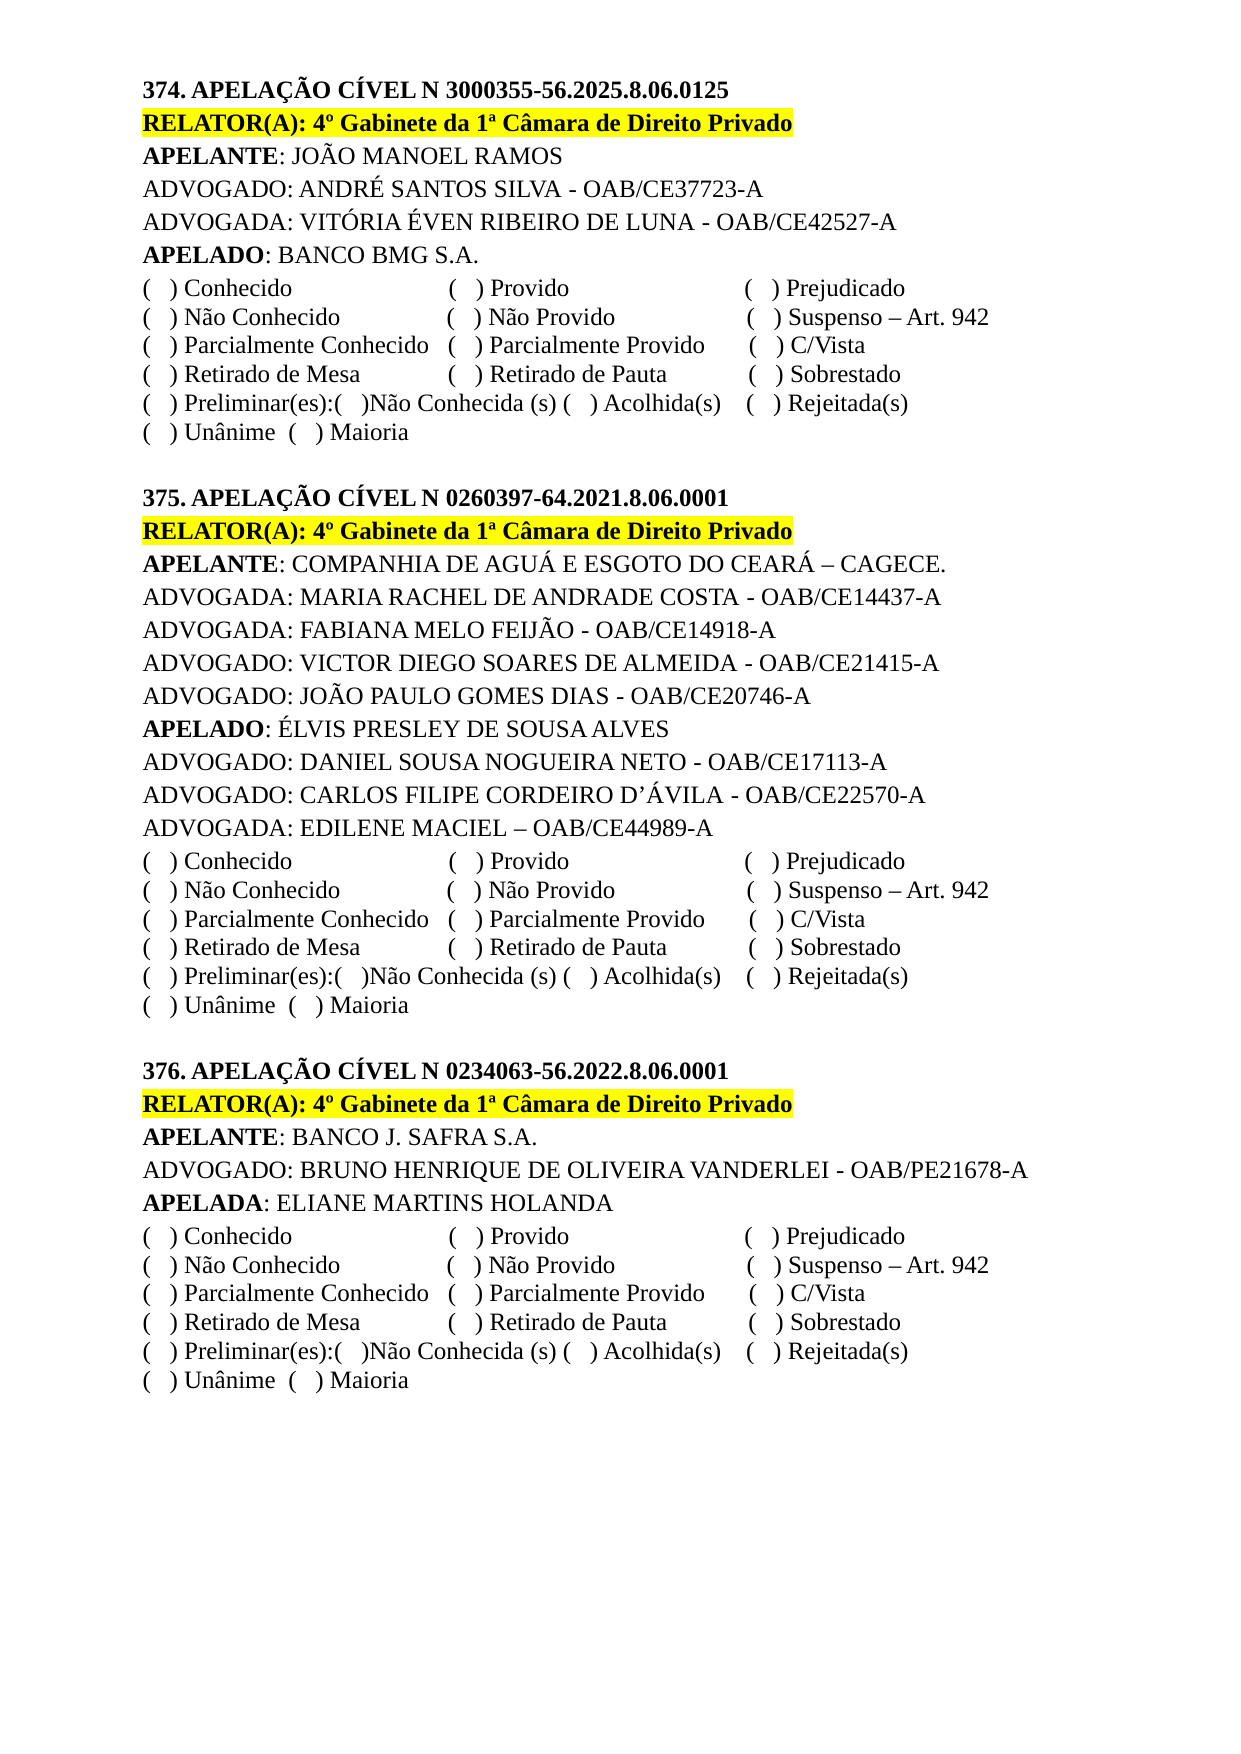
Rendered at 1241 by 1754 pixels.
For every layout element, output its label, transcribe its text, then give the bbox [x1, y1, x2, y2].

text ( ) Conhecido ( ) Provido ( ) Prejudicado [142, 273, 1141, 302]
text ( ) Preliminar(es):( )Não Conhecida (s) ( ) Acolhida(s) ( ) Rejeitada(s) [142, 1336, 1158, 1365]
text ( ) Preliminar(es):( )Não Conhecida (s) ( ) Acolhida(s) ( ) Rejeitada(s) [142, 961, 1158, 990]
text ( ) Parcialmente Conhecido ( ) Parcialmente Provido ( ) C/Vista [142, 331, 1158, 359]
text ( ) Retirado de Mesa ( ) Retirado de Pauta ( ) Sobrestado [142, 1307, 1158, 1336]
text ( ) Parcialmente Conhecido ( ) Parcialmente Provido ( ) C/Vista [142, 904, 1158, 932]
text ( ) Não Conhecido ( ) Não Provido ( ) Suspenso – Art. 942 [142, 1250, 1158, 1278]
text ( ) Retirado de Mesa ( ) Retirado de Pauta ( ) Sobrestado [142, 932, 1158, 961]
text ( ) Parcialmente Conhecido ( ) Parcialmente Provido ( ) C/Vista [142, 1278, 1158, 1307]
text ( ) Unânime ( ) Maioria [142, 1365, 1141, 1459]
text ( ) Conhecido ( ) Provido ( ) Prejudicado [142, 1221, 1141, 1250]
text ( ) Preliminar(es):( )Não Conhecida (s) ( ) Acolhida(s) ( ) Rejeitada(s) [142, 388, 1158, 417]
text ( ) Conhecido ( ) Provido ( ) Prejudicado [142, 846, 1141, 875]
text ( ) Unânime ( ) Maioria 376. APELAÇÃO CÍVEL N 0234063-56.2022.8.06.0001 RELATOR(A): 4º Gabinete da 1ª Câmara de Direito Privado APELANTE: BANCO J. SAFRA S.A. ADVOGADO: BRUNO HENRIQUE DE OLIVEIRA VANDERLEI - OAB/PE21678-A APELADA: ELIANE MARTINS HOLANDA [142, 990, 1141, 1217]
text 374. APELAÇÃO CÍVEL N 3000355-56.2025.8.06.0125 RELATOR(A): 4º Gabinete da 1ª Câmara de Direito Privado APELANTE: JOÃO MANOEL RAMOS ADVOGADO: ANDRÉ SANTOS SILVA - OAB/CE37723-A ADVOGADA: VITÓRIA ÉVEN RIBEIRO DE LUNA - OAB/CE42527-A APELADO: BANCO BMG S.A. [142, 75, 1141, 269]
text ( ) Não Conhecido ( ) Não Provido ( ) Suspenso – Art. 942 [142, 875, 1158, 904]
text ( ) Retirado de Mesa ( ) Retirado de Pauta ( ) Sobrestado [142, 359, 1158, 388]
text ( ) Unânime ( ) Maioria 375. APELAÇÃO CÍVEL N 0260397-64.2021.8.06.0001 RELATOR(A): 4º Gabinete da 1ª Câmara de Direito Privado APELANTE: COMPANHIA DE AGUÁ E ESGOTO DO CEARÁ – CAGECE. ADVOGADA: MARIA RACHEL DE ANDRADE COSTA - OAB/CE14437-A ADVOGADA: FABIANA MELO FEIJÃO - OAB/CE14918-A ADVOGADO: VICTOR DIEGO SOARES DE ALMEIDA - OAB/CE21415-A ADVOGADO: JOÃO PAULO GOMES DIAS - OAB/CE20746-A APELADO: ÉLVIS PRESLEY DE SOUSA ALVES ADVOGADO: DANIEL SOUSA NOGUEIRA NETO - OAB/CE17113-A ADVOGADO: CARLOS FILIPE CORDEIRO D’ÁVILA - OAB/CE22570-A ADVOGADA: EDILENE MACIEL – OAB/CE44989-A [142, 417, 1141, 842]
text ( ) Não Conhecido ( ) Não Provido ( ) Suspenso – Art. 942 [142, 302, 1158, 331]
